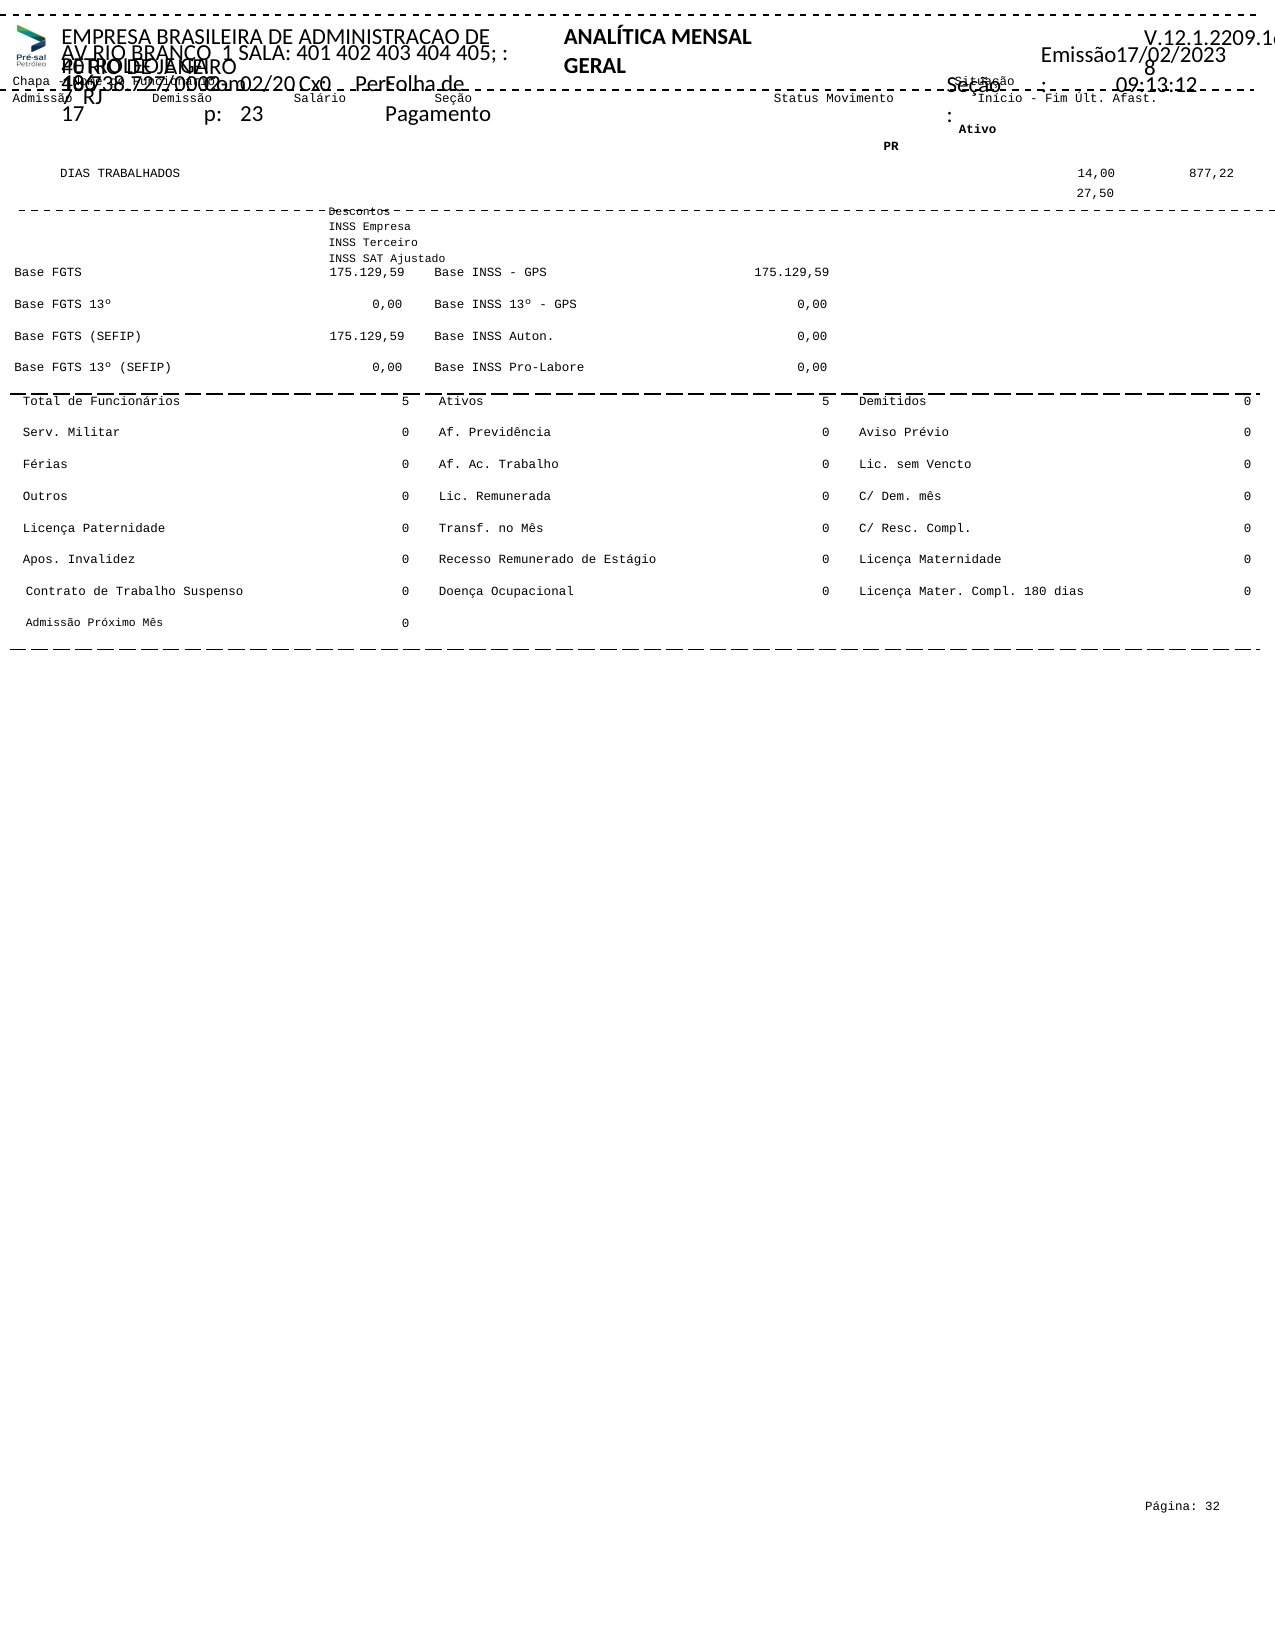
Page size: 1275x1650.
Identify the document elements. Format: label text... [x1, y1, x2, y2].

table_cell [1014, 490, 1065, 522]
table_cell [1065, 393, 1167, 426]
table_cell Licença Mater. Compl. 180 dias [857, 585, 1167, 617]
table_cell 0 [1167, 522, 1259, 553]
table_cell [423, 617, 687, 649]
table_cell 175.129,59 [329, 330, 423, 361]
table_cell 0 [1167, 458, 1259, 490]
table_cell [636, 426, 687, 458]
table_cell [1065, 266, 1167, 298]
table_cell Aviso Prévio [857, 426, 1014, 458]
table_cell Recesso Remunerado de Estágio [423, 554, 687, 585]
table_cell [636, 393, 687, 426]
table_cell [1014, 458, 1065, 490]
table_cell Base FGTS 13º [10, 298, 329, 329]
table_cell 0 [329, 458, 423, 490]
table_cell [1014, 522, 1065, 553]
table_cell 0 [754, 554, 857, 585]
table_cell [1167, 330, 1259, 361]
table_cell [687, 554, 754, 585]
table_cell Ativos [423, 393, 636, 426]
table_cell [857, 361, 1014, 393]
table_cell 0 [1167, 393, 1259, 426]
table_cell [857, 266, 1014, 298]
table_cell 0,00 [329, 361, 423, 393]
table_cell 0 [1167, 554, 1259, 585]
table_cell Apos. Invalidez [10, 554, 329, 585]
table_cell 0 [754, 426, 857, 458]
table_cell [754, 617, 857, 649]
table_cell 0,00 [329, 298, 423, 329]
table_cell Licença Maternidade [857, 554, 1014, 585]
table_cell Total de Funcionários [10, 393, 329, 426]
table_cell 0,00 [754, 330, 857, 361]
table_cell Serv. Militar [10, 426, 329, 458]
table_cell [636, 490, 687, 522]
table_cell 0 [754, 458, 857, 490]
table_cell Base INSS Auton. [423, 330, 636, 361]
table_cell 0 [1167, 585, 1259, 617]
table_cell 0 [329, 490, 423, 522]
table_cell [857, 617, 1167, 649]
table_cell [636, 361, 687, 393]
table_cell Transf. no Mês [423, 522, 636, 553]
table_cell [1014, 393, 1065, 426]
table_cell Base FGTS (SEFIP) [10, 330, 329, 361]
table_cell [1014, 298, 1065, 329]
table_cell Lic. Remunerada [423, 490, 636, 522]
table_cell Base INSS 13º - GPS [423, 298, 636, 329]
table_cell [636, 298, 687, 329]
table_cell Base FGTS 13º (SEFIP) [10, 361, 329, 393]
table_cell [687, 266, 754, 298]
table_cell 5 [329, 393, 423, 426]
table_cell [857, 298, 1014, 329]
table_cell Licença Paternidade [10, 522, 329, 553]
table_cell 5 [754, 393, 857, 426]
table_cell [1014, 330, 1065, 361]
table_cell [1167, 298, 1259, 329]
table_cell Férias [10, 458, 329, 490]
table_cell Outros [10, 490, 329, 522]
table_cell [1014, 266, 1065, 298]
table_cell Af. Previdência [423, 426, 636, 458]
table_cell [1065, 554, 1167, 585]
table_cell [1167, 266, 1259, 298]
table_cell [1065, 426, 1167, 458]
table_cell [687, 458, 754, 490]
table_cell Doença Ocupacional [423, 585, 687, 617]
table_cell [636, 330, 687, 361]
table_cell [687, 617, 754, 649]
table_cell [1167, 617, 1259, 649]
table_cell 0 [329, 617, 423, 649]
table_cell 175.129,59 [754, 266, 857, 298]
table_cell [1065, 361, 1167, 393]
table_cell [687, 361, 754, 393]
table_cell 0 [754, 490, 857, 522]
table_cell Base INSS - GPS [423, 266, 636, 298]
table_cell [1167, 361, 1259, 393]
table_cell [687, 426, 754, 458]
table_cell [687, 298, 754, 329]
table_cell 0 [1167, 490, 1259, 522]
table_cell Demitidos [857, 393, 1014, 426]
table_cell C/ Resc. Compl. [857, 522, 1014, 553]
table_cell 0 [329, 585, 423, 617]
table_cell 0 [329, 554, 423, 585]
table_cell [687, 522, 754, 553]
table_cell [687, 490, 754, 522]
table_cell 0 [1167, 426, 1259, 458]
table_cell Admissão Próximo Mês [10, 617, 329, 649]
table_cell 0 [754, 585, 857, 617]
table_cell Af. Ac. Trabalho [423, 458, 636, 490]
table_cell [636, 458, 687, 490]
table_cell 0 [329, 522, 423, 553]
table_cell C/ Dem. mês [857, 490, 1014, 522]
table_cell [1065, 522, 1167, 553]
table_cell 175.129,59 [329, 266, 423, 298]
table_cell Base FGTS [10, 266, 329, 298]
table_cell 0 [329, 426, 423, 458]
table_cell 0,00 [754, 298, 857, 329]
table_cell [1014, 426, 1065, 458]
table_cell [1065, 458, 1167, 490]
table_cell 0 [754, 522, 857, 553]
table_cell [857, 330, 1014, 361]
table_cell [687, 585, 754, 617]
table_cell [687, 330, 754, 361]
table_cell [1065, 298, 1167, 329]
table_cell [687, 393, 754, 426]
table_cell Base INSS Pro-Labore [423, 361, 636, 393]
table_cell [636, 266, 687, 298]
table_cell [1065, 490, 1167, 522]
table_cell [1065, 330, 1167, 361]
table_cell [636, 522, 687, 553]
table_cell [1014, 554, 1065, 585]
table_cell 0,00 [754, 361, 857, 393]
table_cell Contrato de Trabalho Suspenso [10, 585, 329, 617]
table_cell Lic. sem Vencto [857, 458, 1014, 490]
table_cell [1014, 361, 1065, 393]
